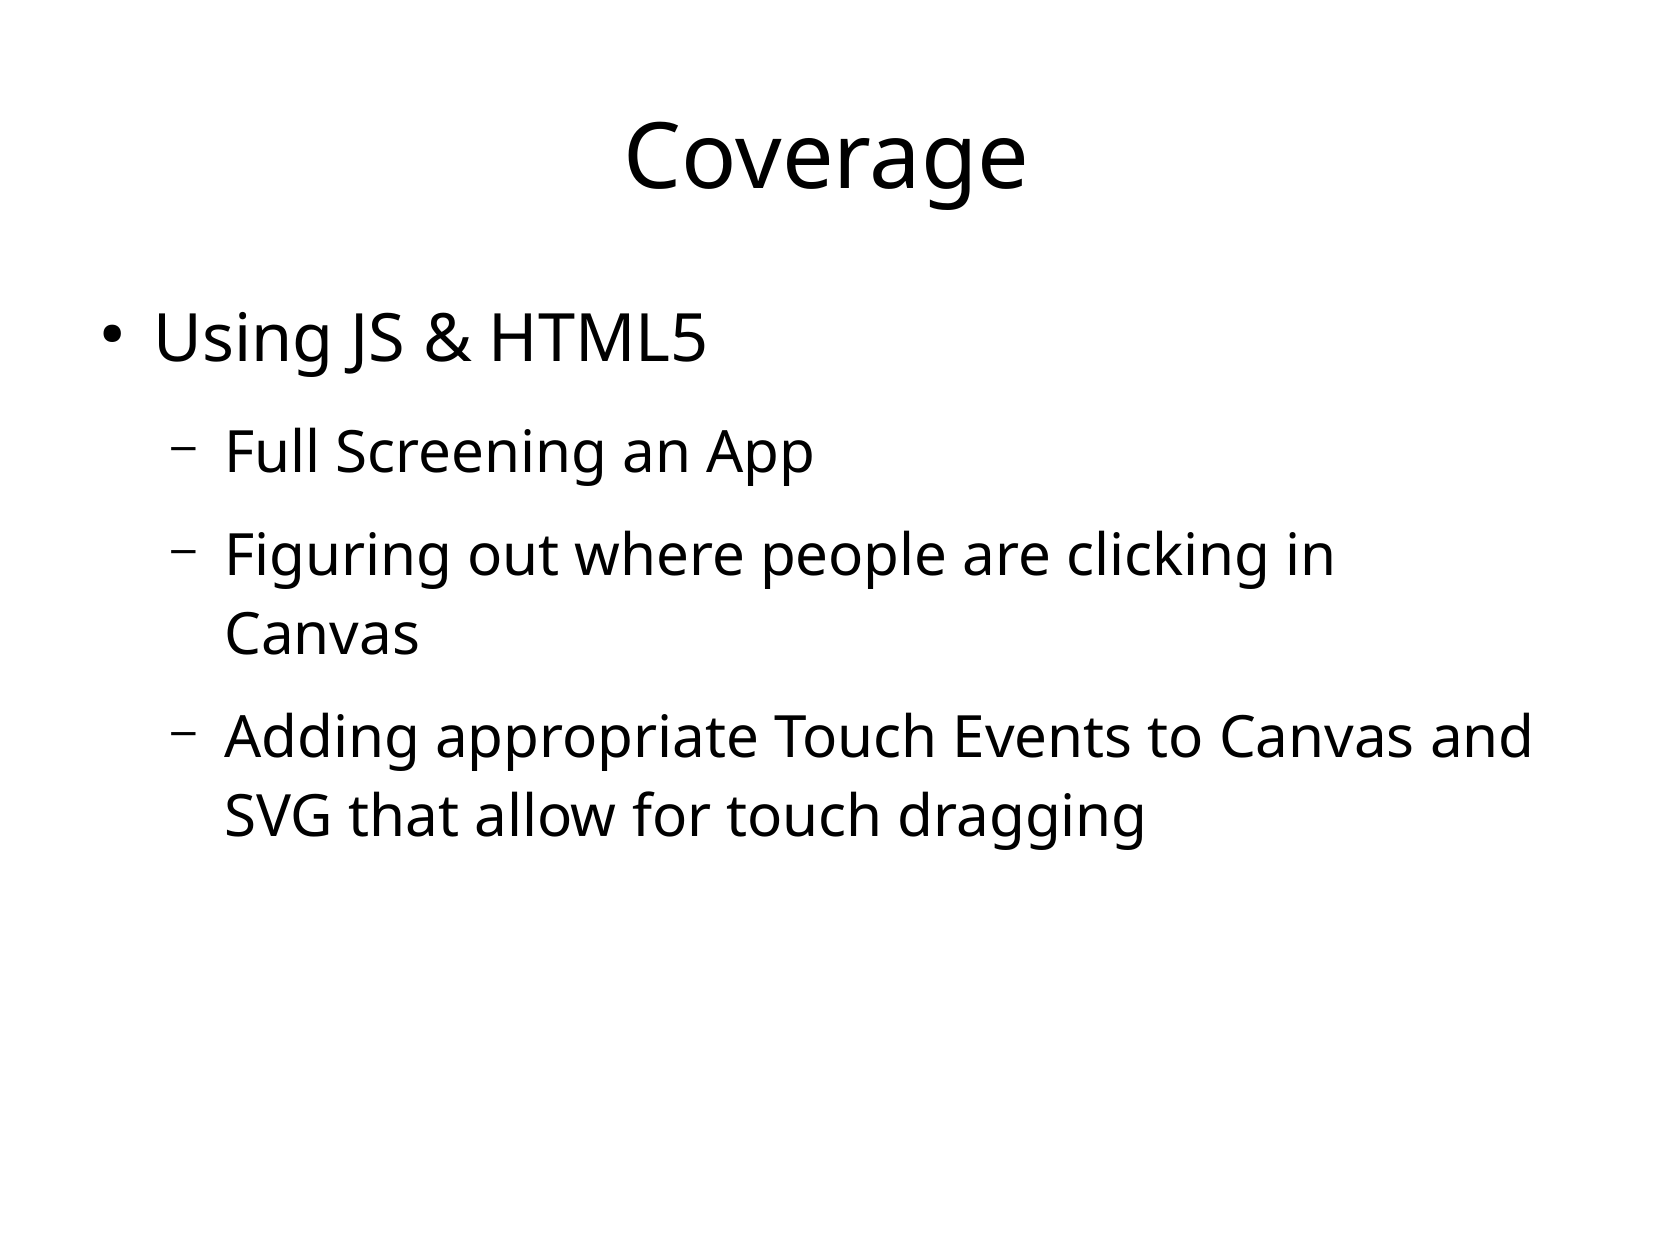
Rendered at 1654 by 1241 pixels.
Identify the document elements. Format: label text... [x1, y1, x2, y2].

list Using JS & HTML5 Full Screening an App Figuring out where people are clicking in Canvas Adding appropriate Touch Events to Canvas and SVG that allow for touch dragging [82, 290, 1538, 1010]
title Coverage [82, 49, 1571, 257]
